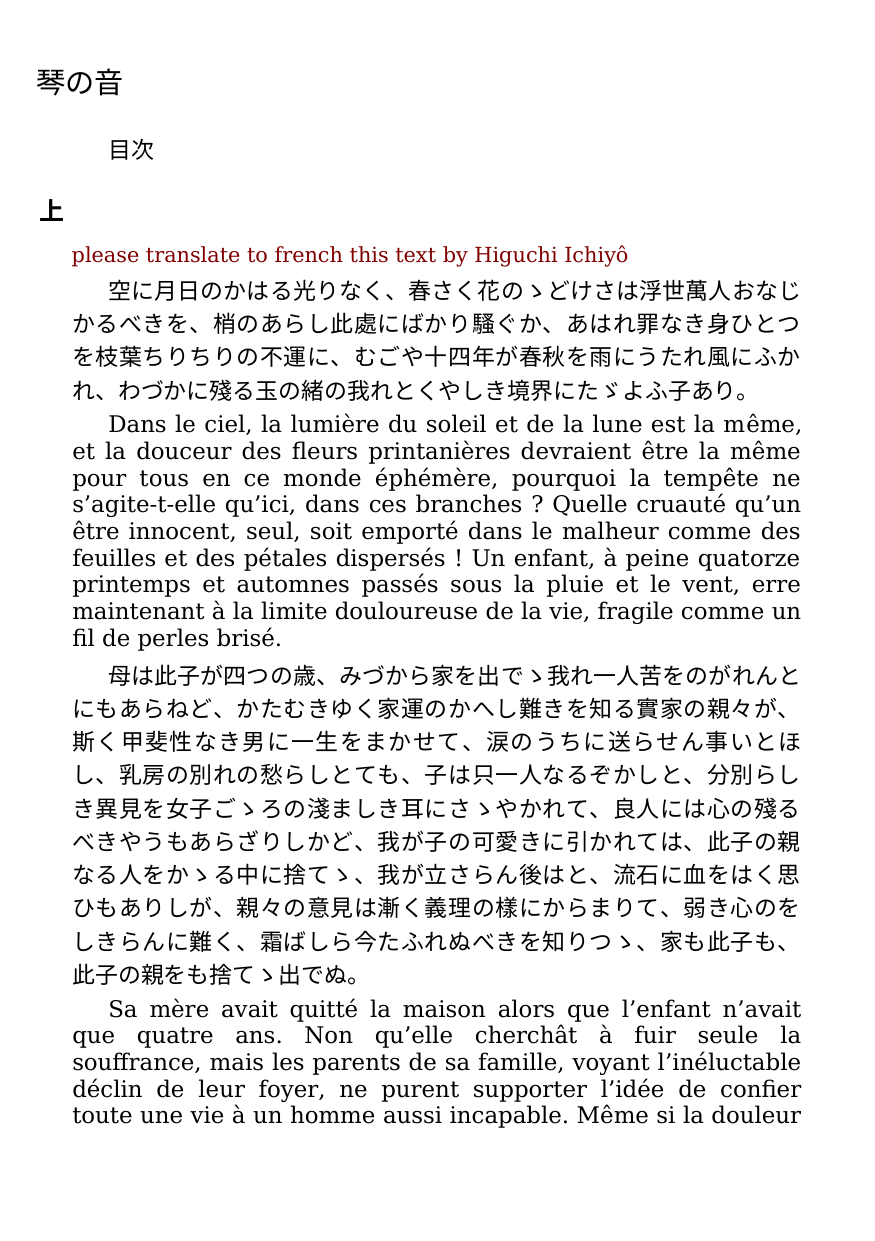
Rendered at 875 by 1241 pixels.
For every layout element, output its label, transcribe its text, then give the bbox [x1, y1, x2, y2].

text 目次 [72, 132, 802, 165]
subtitle 上 [36, 188, 838, 231]
text please translate to french this text by Higuchi Ichiyô [71, 243, 803, 267]
text Sa mère avait quitté la maison alors que l’enfant n’avait que quatre ans. Non qu’elle cherchât à fuir seule la souffrance, mais les parents de sa famille, voyant l’inéluctable déclin de leur foyer, ne purent supporter l’idée de confier toute une vie à un homme aussi incapable. Même si la douleur [72, 996, 802, 1129]
text Dans le ciel, la lumière du soleil et de la lune est la même, et la douceur des fleurs printanières devraient être la même pour tous en ce monde éphémère, pourquoi la tempête ne s’agite-t-elle qu’ici, dans ces branches ? Quelle cruauté qu’un être innocent, seul, soit emporté dans le malheur comme des feuilles et des pétales dispersés ! Un enfant, à peine quatorze printemps et automnes passés sous la pluie et le vent, erre maintenant à la limite douloureuse de la vie, fragile comme un fil de perles brisé. [72, 412, 802, 652]
text 空に月日のかはる光りなく、春さく花のゝどけさは浮世萬人おなじかるべきを、梢のあらし此處にばかり騷ぐか、あはれ罪なき身ひとつを枝葉ちりちりの不運に、むごや十四年が春秋を雨にうたれ風にふかれ、わづかに殘る玉の緒の我れとくやしき境界にたゞよふ子あり。 [72, 273, 802, 406]
subtitle 琴の音 [36, 60, 838, 102]
text 母は此子が四つの歳、みづから家を出でゝ我れ一人苦をのがれんとにもあらねど、かたむきゆく家運のかへし難きを知る實家の親々が、斯く甲斐性なき男に一生をまかせて、涙のうちに送らせん事いとほし、乳房の別れの愁らしとても、子は只一人なるぞかしと、分別らしき異見を女子ごゝろの淺ましき耳にさゝやかれて、良人には心の殘るべきやうもあらざりしかど、我が子の可愛きに引かれては、此子の親なる人をかゝる中に捨てゝ、我が立さらん後はと、流石に血をはく思ひもありしが、親々の意見は漸く義理の樣にからまりて、弱き心のをしきらんに難く、霜ばしら今たふれぬべきを知りつゝ、家も此子も、此子の親をも捨てゝ出でぬ。 [72, 658, 802, 990]
